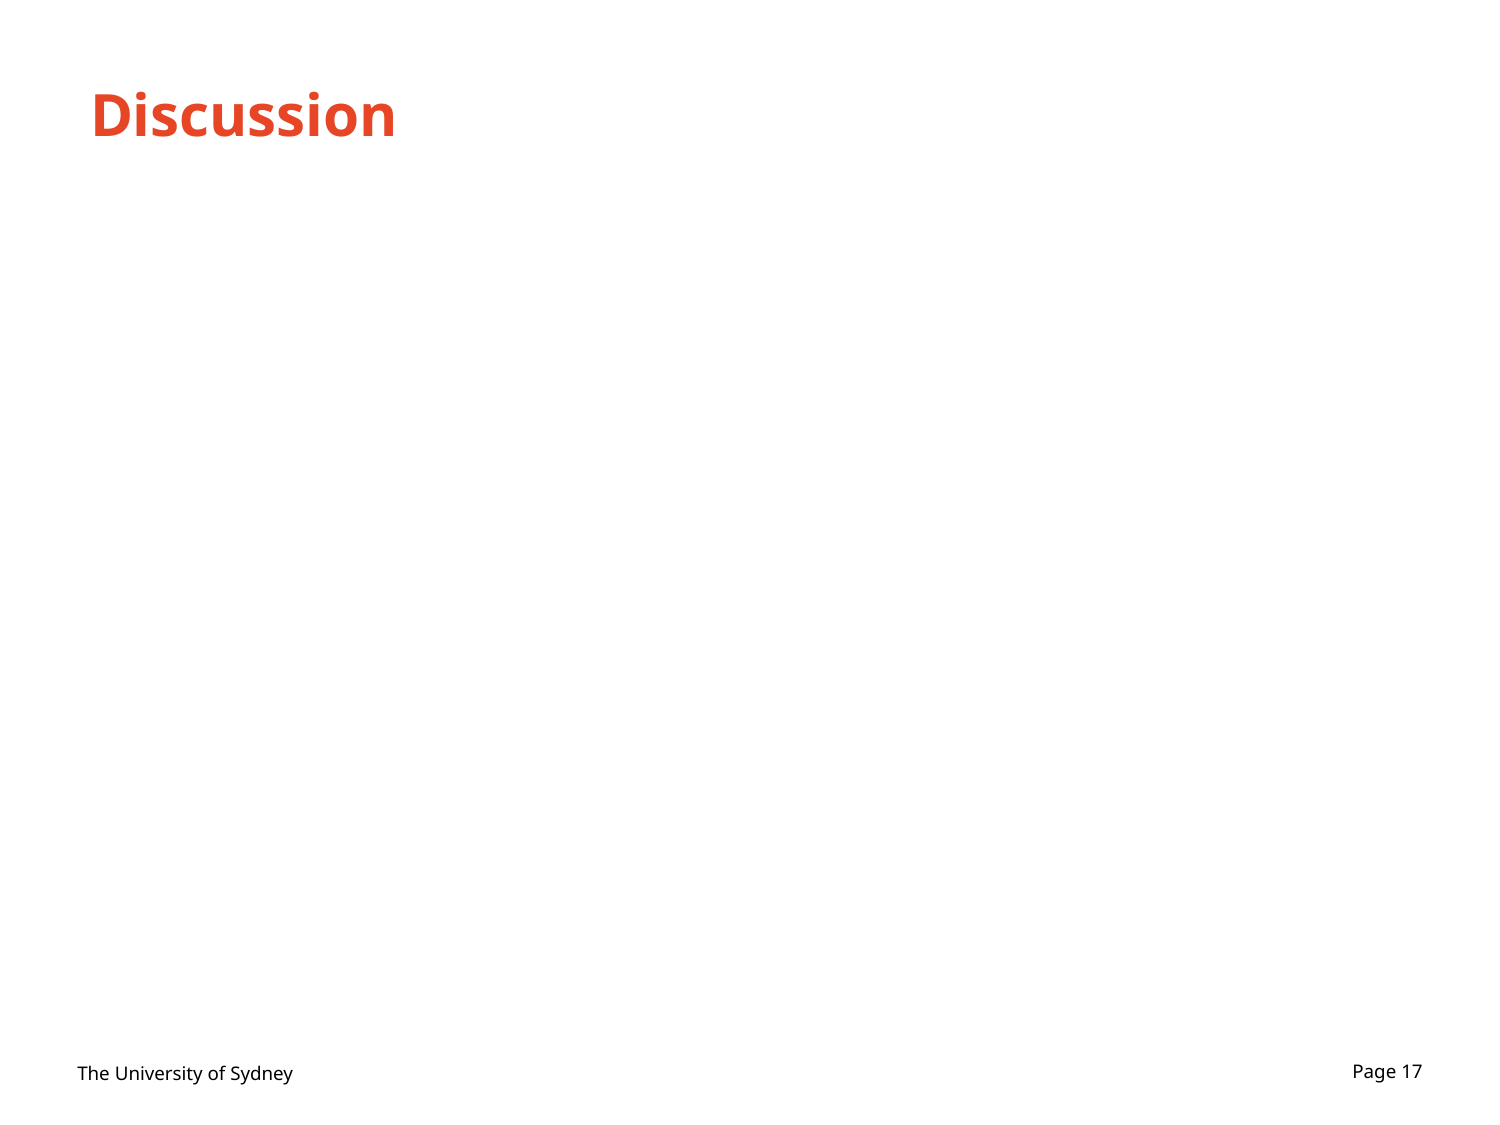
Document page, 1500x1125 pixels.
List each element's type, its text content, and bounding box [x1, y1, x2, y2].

title Discussion [75, 19, 1425, 207]
